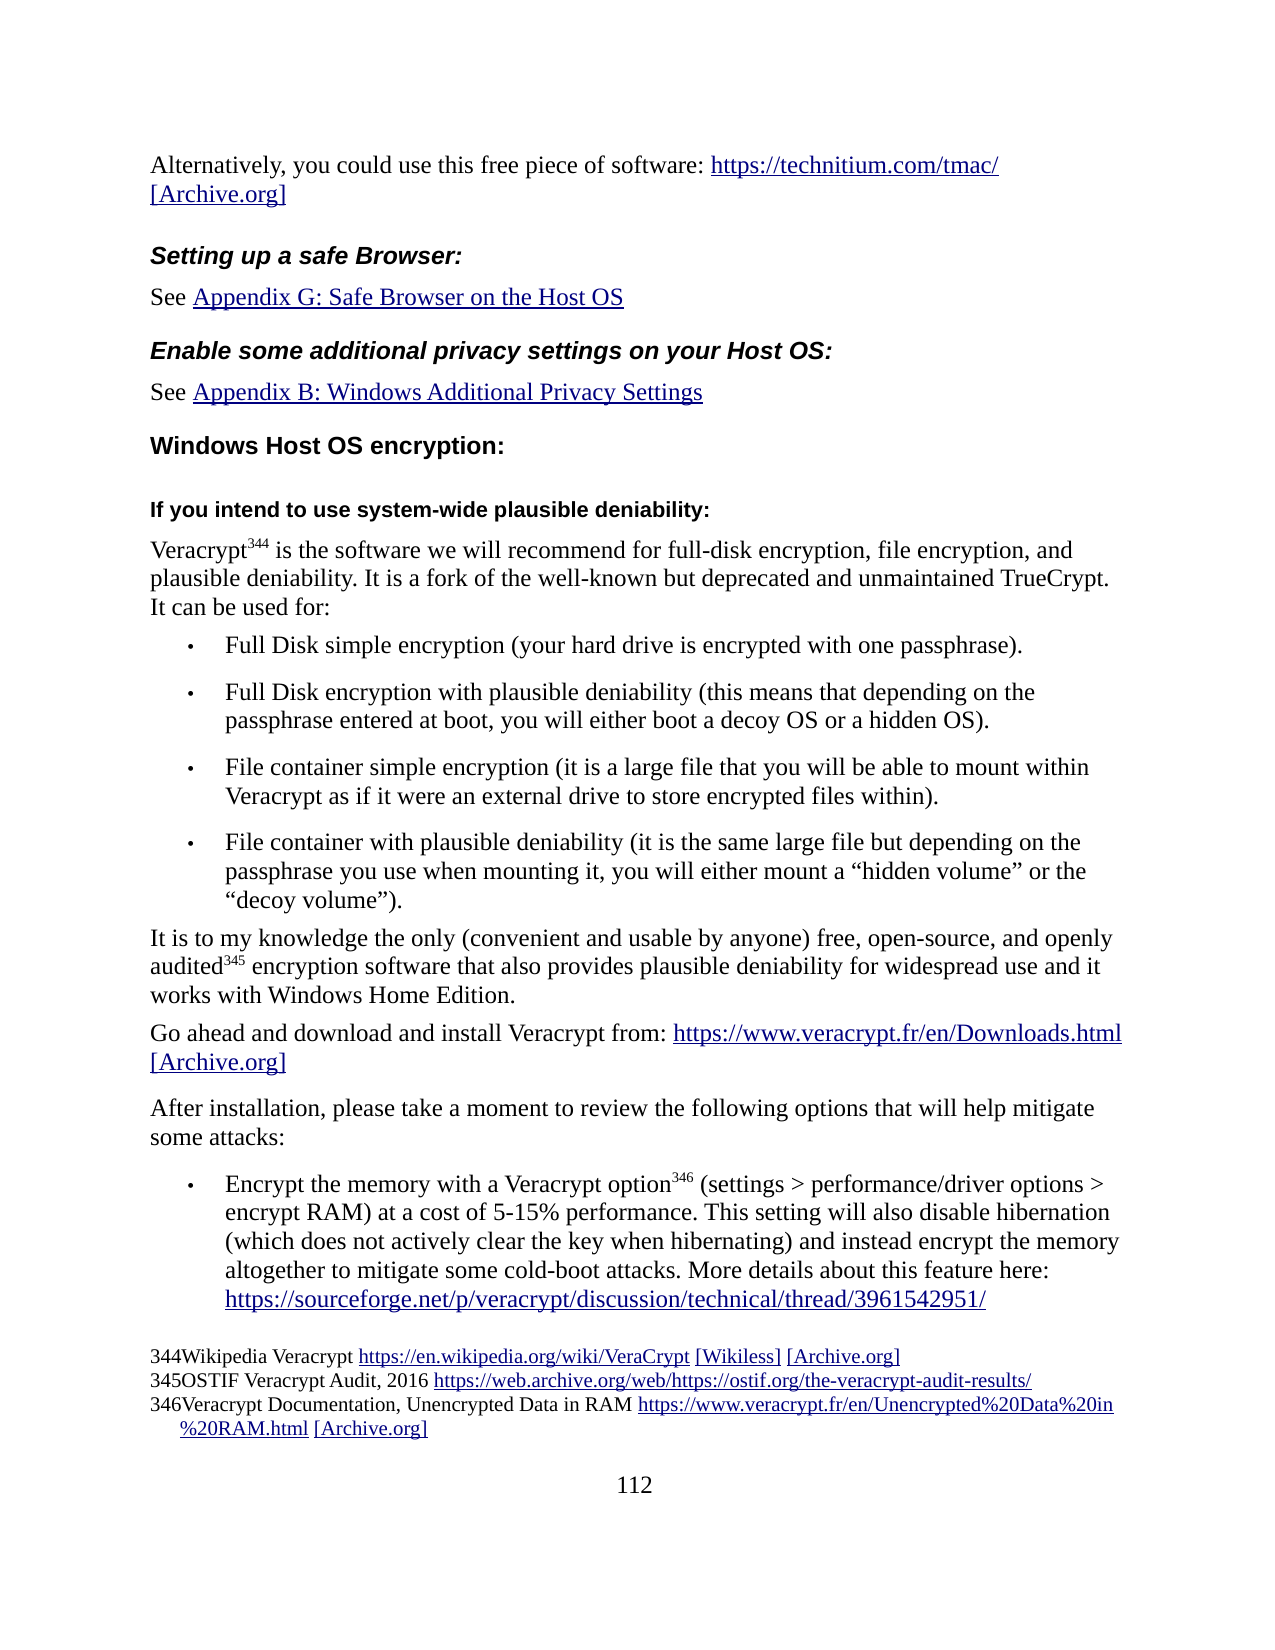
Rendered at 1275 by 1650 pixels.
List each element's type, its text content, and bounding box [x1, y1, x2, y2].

list File container simple encryption (it is a large file that you will be able to mount within Veracrypt as if it were an external drive to store encrypted files within). [187, 752, 1125, 809]
subtitle If you intend to use system-wide plausible deniability: [150, 497, 1125, 522]
text Wikipedia Veracrypt https://en.wikipedia.org/wiki/VeraCrypt [Wikiless] [Archive.org] [150, 1344, 1125, 1368]
list Encrypt the memory with a Veracrypt option (settings > performance/driver options > encrypt RAM) at a cost of 5-15% performance. This setting will also disable hibernation (which does not actively clear the key when hibernating) and instead encrypt the memory altogether to mitigate some cold-boot attacks. More details about this feature here: https://sourceforge.net/p/veracrypt/discussion/technical/thread/3961542951/ [187, 1169, 1125, 1312]
text See Appendix G: Safe Browser on the Host OS [150, 282, 1125, 311]
list Full Disk encryption with plausible deniability (this means that depending on the passphrase entered at boot, you will either boot a decoy OS or a hidden OS). [187, 677, 1125, 734]
subtitle Windows Host OS encryption: [150, 431, 1125, 459]
list Full Disk simple encryption (your hard drive is encrypted with one passphrase). [187, 630, 1125, 659]
text Alternatively, you could use this free piece of software: https://technitium.com/tmac/ [Archive.org] [150, 150, 1125, 207]
subtitle Enable some additional privacy settings on your Host OS: [150, 336, 1125, 365]
text After installation, please take a moment to review the following options that will help mitigate some attacks: [150, 1093, 1125, 1151]
text See Appendix B: Windows Additional Privacy Settings [150, 377, 1125, 406]
text Veracrypt is the software we will recommend for full-disk encryption, file encryption, and plausible deniability. It is a fork of the well-known but deprecated and unmaintained TrueCrypt. It can be used for: [150, 535, 1125, 621]
list Veracrypt Documentation, Unencrypted Data in RAM https://www.veracrypt.fr/en/Unencrypted%20Data%20in%20RAM.html [Archive.org] [150, 1392, 1125, 1440]
text OSTIF Veracrypt Audit, 2016 https://web.archive.org/web/https://ostif.org/the-veracrypt-audit-results/ [150, 1368, 1125, 1392]
text Go ahead and download and install Veracrypt from: https://www.veracrypt.fr/en/Downloads.html [Archive.org] [150, 1018, 1125, 1075]
subtitle Setting up a safe Browser: [150, 241, 1125, 270]
list File container with plausible deniability (it is the same large file but depending on the passphrase you use when mounting it, you will either mount a “hidden volume” or the “decoy volume”). [187, 827, 1125, 914]
text It is to my knowledge the only (convenient and usable by anyone) free, open-source, and openly audited encryption software that also provides plausible deniability for widespread use and it works with Windows Home Edition. [150, 923, 1125, 1009]
